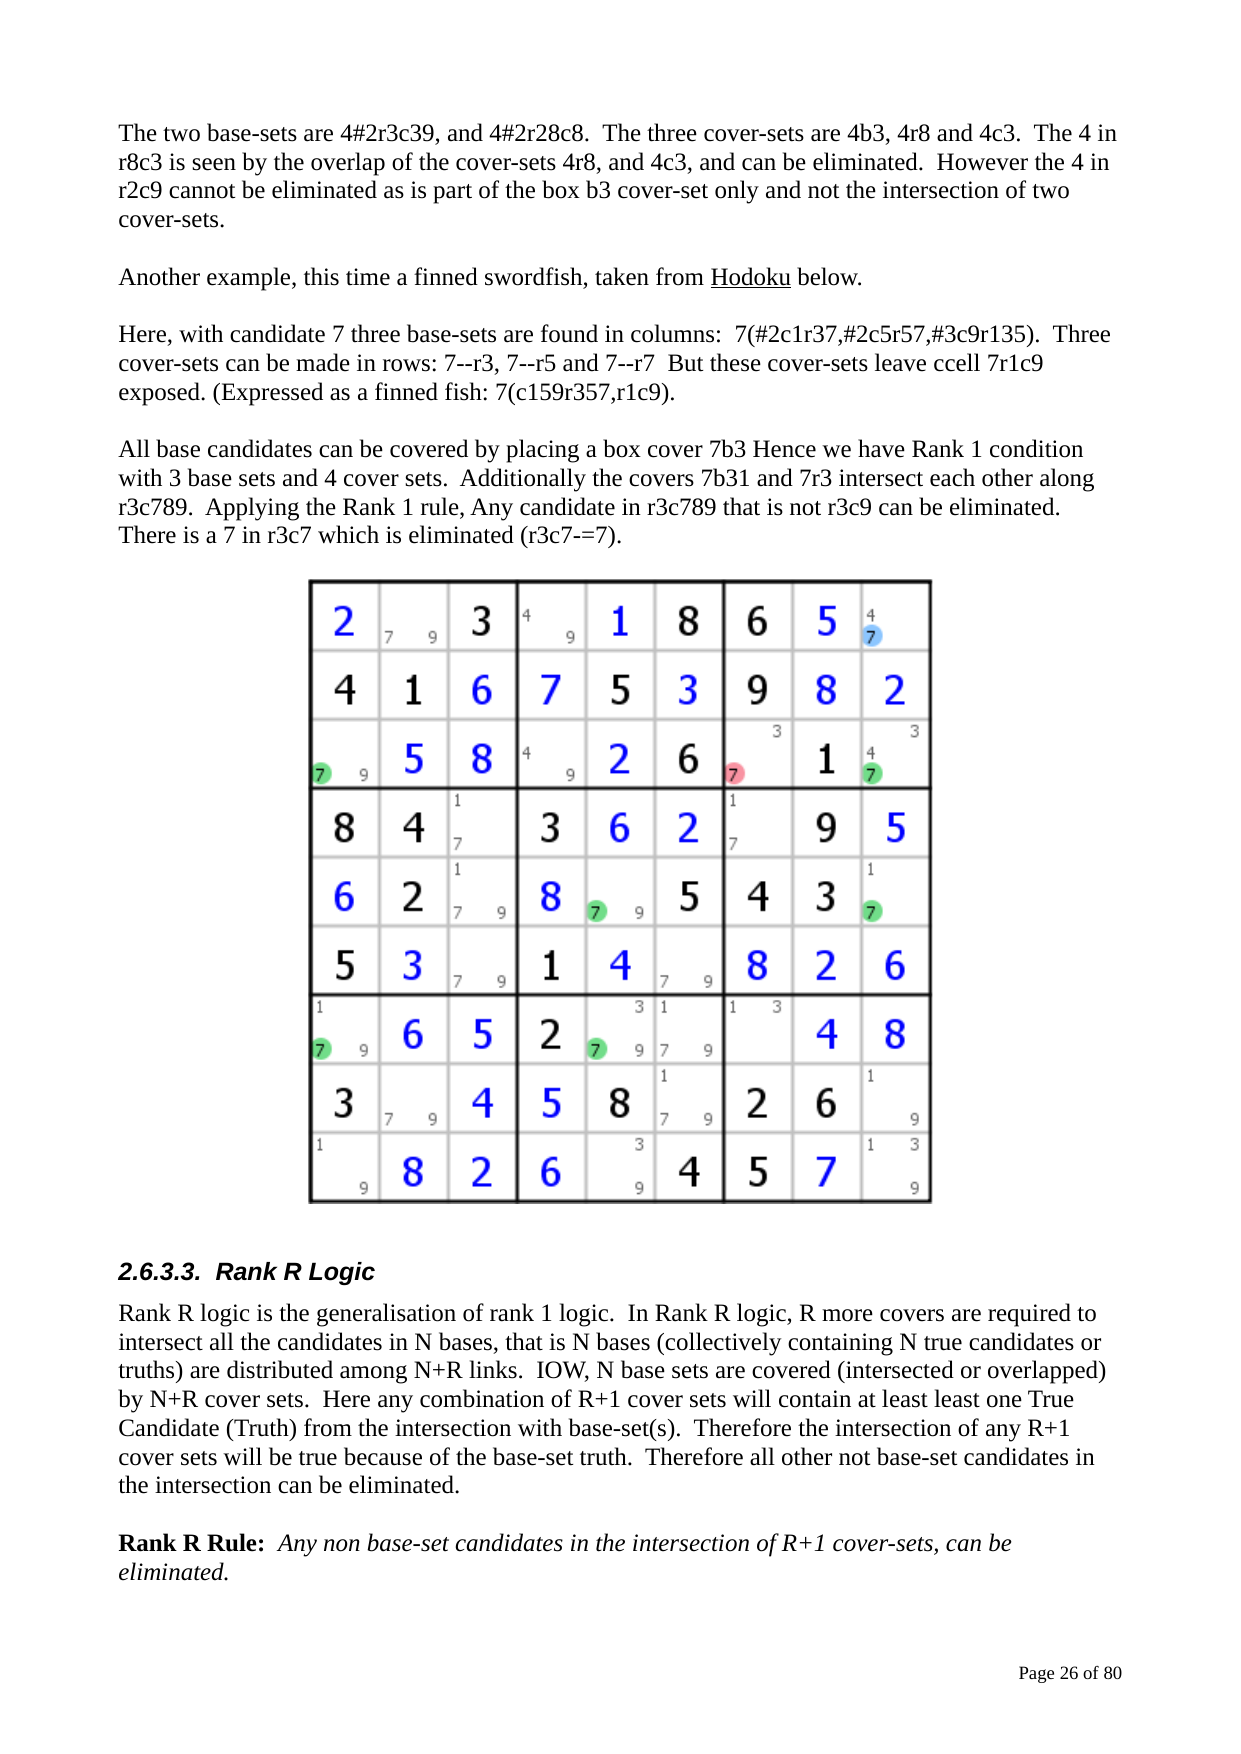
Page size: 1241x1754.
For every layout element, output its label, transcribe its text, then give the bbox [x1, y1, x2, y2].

picture [307, 578, 933, 1204]
subtitle Rank R Logic [118, 1257, 1122, 1286]
text Here, with candidate 7 three base-sets are found in columns: 7(#2c1r37,#2c5r57,#3c9r135). Three cover-sets can be made in rows: 7--r3, 7--r5 and 7--r7 But these cover-sets leave ccell 7r1c9 exposed. (Expressed as a finned fish: 7(c159r357,r1c9). [118, 319, 1122, 406]
text Rank R logic is the generalisation of rank 1 logic. In Rank R logic, R more covers are required to intersect all the candidates in N bases, that is N bases (collectively containing N true candidates or truths) are distributed among N+R links. IOW, N base sets are covered (intersected or overlapped) by N+R cover sets. Here any combination of R+1 cover sets will contain at least least one True Candidate (Truth) from the intersection with base-set(s). Therefore the intersection of any R+1 cover sets will be true because of the base-set truth. Therefore all other not base-set candidates in the intersection can be eliminated. [118, 1298, 1122, 1499]
text Another example, this time a finned swordfish, taken from Hodoku below. [118, 262, 1122, 291]
text The two base-sets are 4#2r3c39, and 4#2r28c8. The three cover-sets are 4b3, 4r8 and 4c3. The 4 in r8c3 is seen by the overlap of the cover-sets 4r8, and 4c3, and can be eliminated. However the 4 in r2c9 cannot be eliminated as is part of the box b3 cover-set only and not the intersection of two cover-sets. [118, 118, 1122, 233]
text All base candidates can be covered by placing a box cover 7b3 Hence we have Rank 1 condition with 3 base sets and 4 cover sets. Additionally the covers 7b31 and 7r3 intersect each other along r3c789. Applying the Rank 1 rule, Any candidate in r3c789 that is not r3c9 can be eliminated. There is a 7 in r3c7 which is eliminated (r3c7-=7). [118, 434, 1122, 549]
text Rank R Rule: Any non base-set candidates in the intersection of R+1 cover-sets, can be eliminated. [118, 1528, 1122, 1586]
